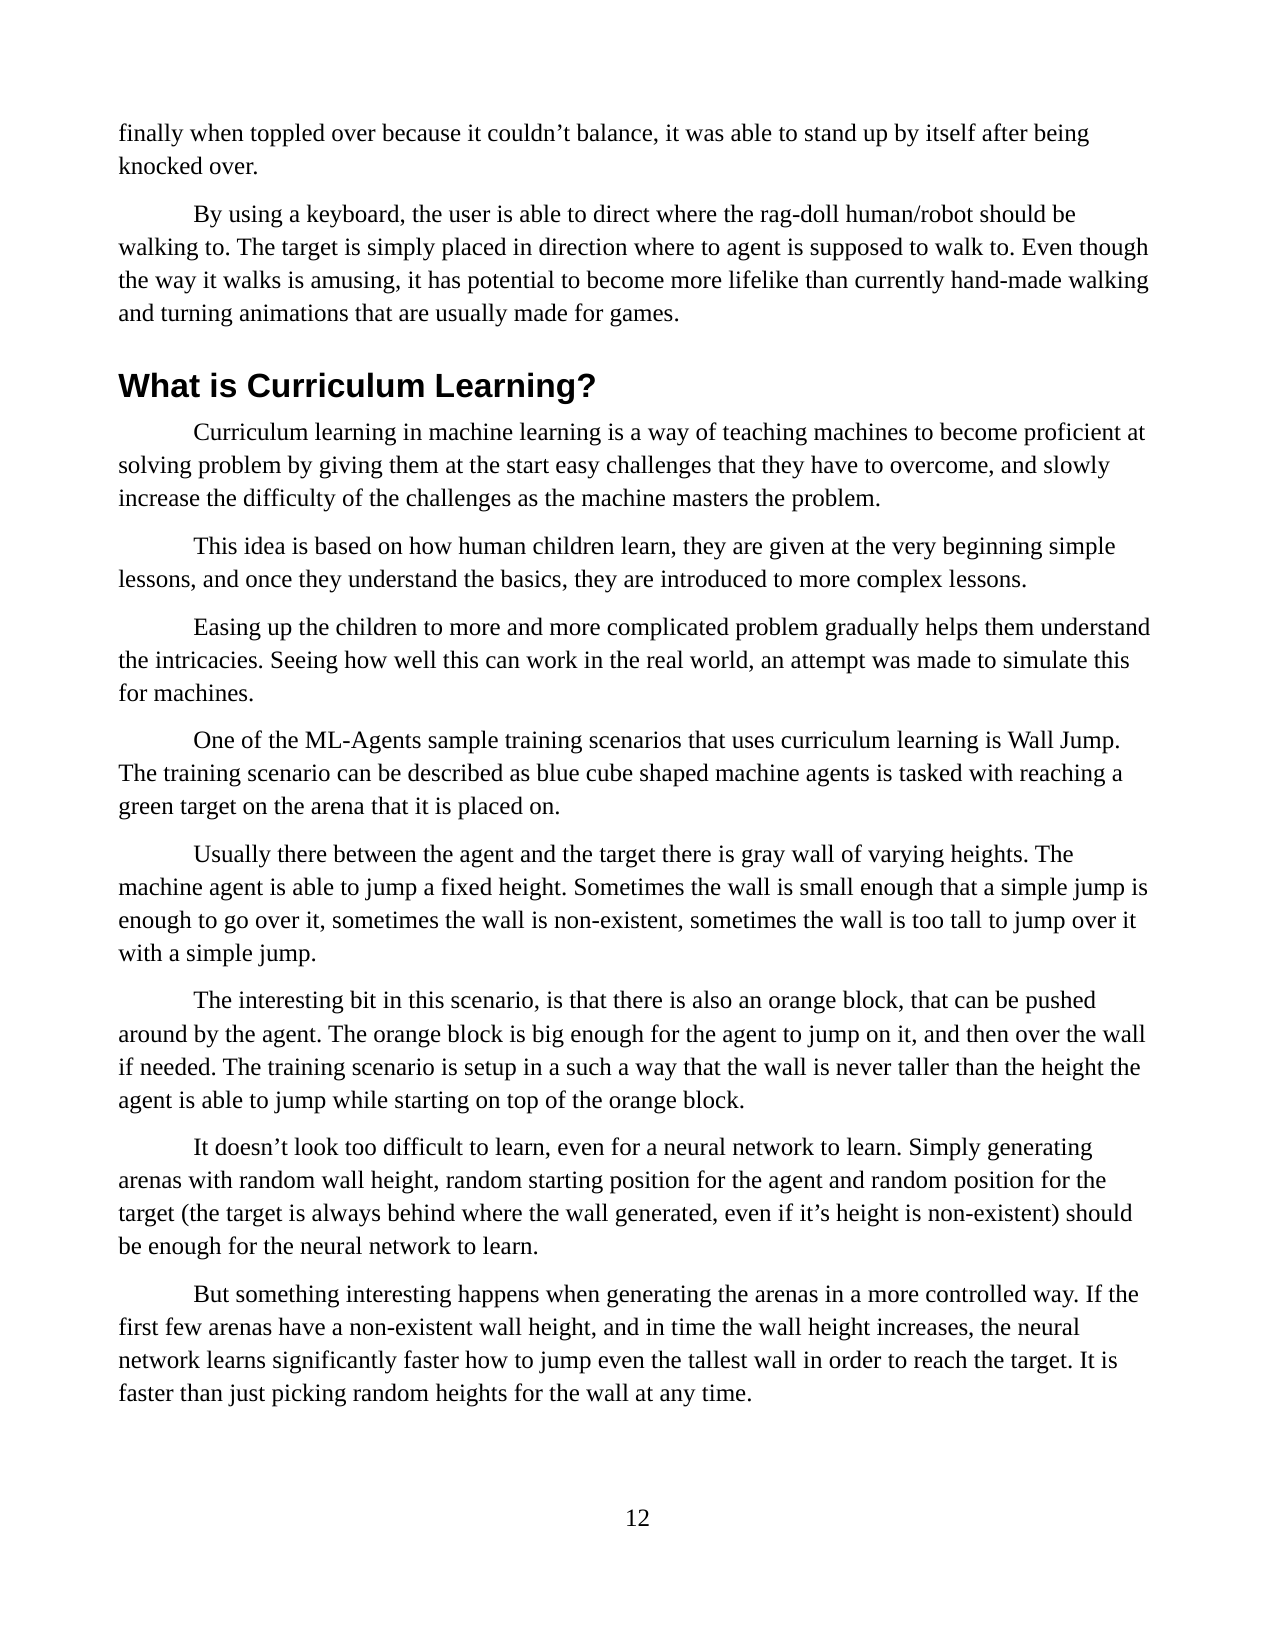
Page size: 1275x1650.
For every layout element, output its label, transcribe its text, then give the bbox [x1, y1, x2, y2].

text Usually there between the agent and the target there is gray wall of varying heights. The machine agent is able to jump a fixed height. Sometimes the wall is small enough that a simple jump is enough to go over it, sometimes the wall is non-existent, sometimes the wall is too tall to jump over it with a simple jump. [118, 839, 1157, 967]
text finally when toppled over because it couldn’t balance, it was able to stand up by itself after being knocked over. [118, 118, 1157, 180]
subtitle What is Curriculum Learning? [118, 366, 1157, 405]
text By using a keyboard, the user is able to direct where the rag-doll human/robot should be walking to. The target is simply placed in direction where to agent is supposed to walk to. Even though the way it walks is amusing, it has potential to become more lifelike than currently hand-made walking and turning animations that are usually made for games. [118, 199, 1157, 327]
text One of the ML-Agents sample training scenarios that uses curriculum learning is Wall Jump. The training scenario can be described as blue cube shaped machine agents is tasked with reaching a green target on the arena that it is placed on. [118, 725, 1157, 820]
text The interesting bit in this scenario, is that there is also an orange block, that can be pushed around by the agent. The orange block is big enough for the agent to jump on it, and then over the wall if needed. The training scenario is setup in a such a way that the wall is never taller than the height the agent is able to jump while starting on top of the orange block. [118, 986, 1157, 1113]
text It doesn’t look too difficult to learn, even for a neural network to learn. Simply generating arenas with random wall height, random starting position for the agent and random position for the target (the target is always behind where the wall generated, even if it’s height is non-existent) should be enough for the neural network to learn. [118, 1132, 1157, 1260]
text This idea is based on how human children learn, they are given at the very beginning simple lessons, and once they understand the basics, they are introduced to more complex lessons. [118, 531, 1157, 593]
text Curriculum learning in machine learning is a way of teaching machines to become proficient at solving problem by giving them at the start easy challenges that they have to overcome, and slowly increase the difficulty of the challenges as the machine masters the problem. [118, 417, 1157, 512]
text Easing up the children to more and more complicated problem gradually helps them understand the intricacies. Seeing how well this can work in the real world, an attempt was made to simulate this for machines. [118, 612, 1157, 706]
text But something interesting happens when generating the arenas in a more controlled way. If the first few arenas have a non-existent wall height, and in time the wall height increases, the neural network learns significantly faster how to jump even the tallest wall in order to reach the target. It is faster than just picking random heights for the wall at any time. [118, 1279, 1157, 1407]
